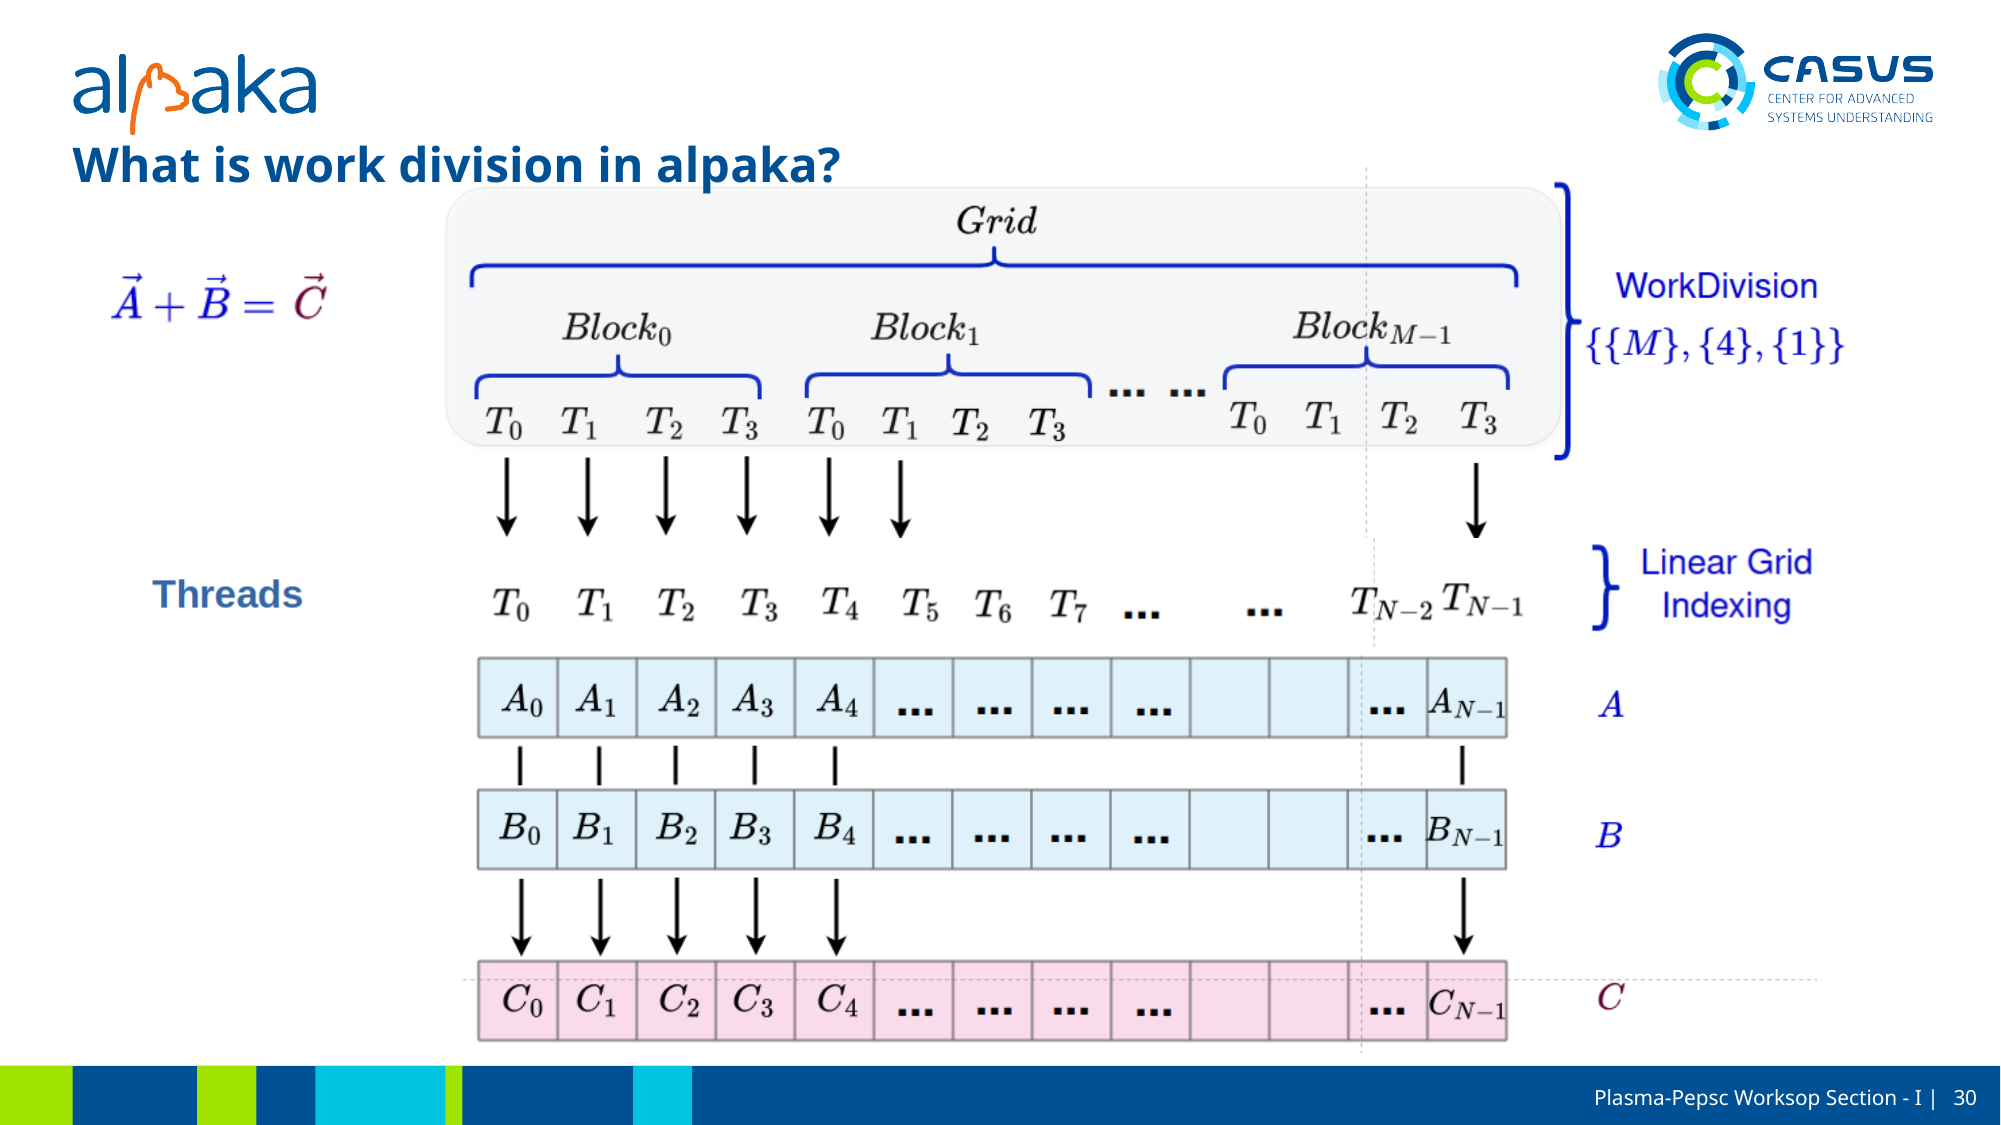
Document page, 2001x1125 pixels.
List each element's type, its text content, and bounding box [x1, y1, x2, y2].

picture [1658, 33, 1933, 131]
picture [72, 53, 317, 130]
picture [74, 231, 375, 348]
picture [461, 655, 1817, 1053]
picture [134, 167, 1883, 651]
title What is work division in alpaka? [72, 130, 1620, 199]
